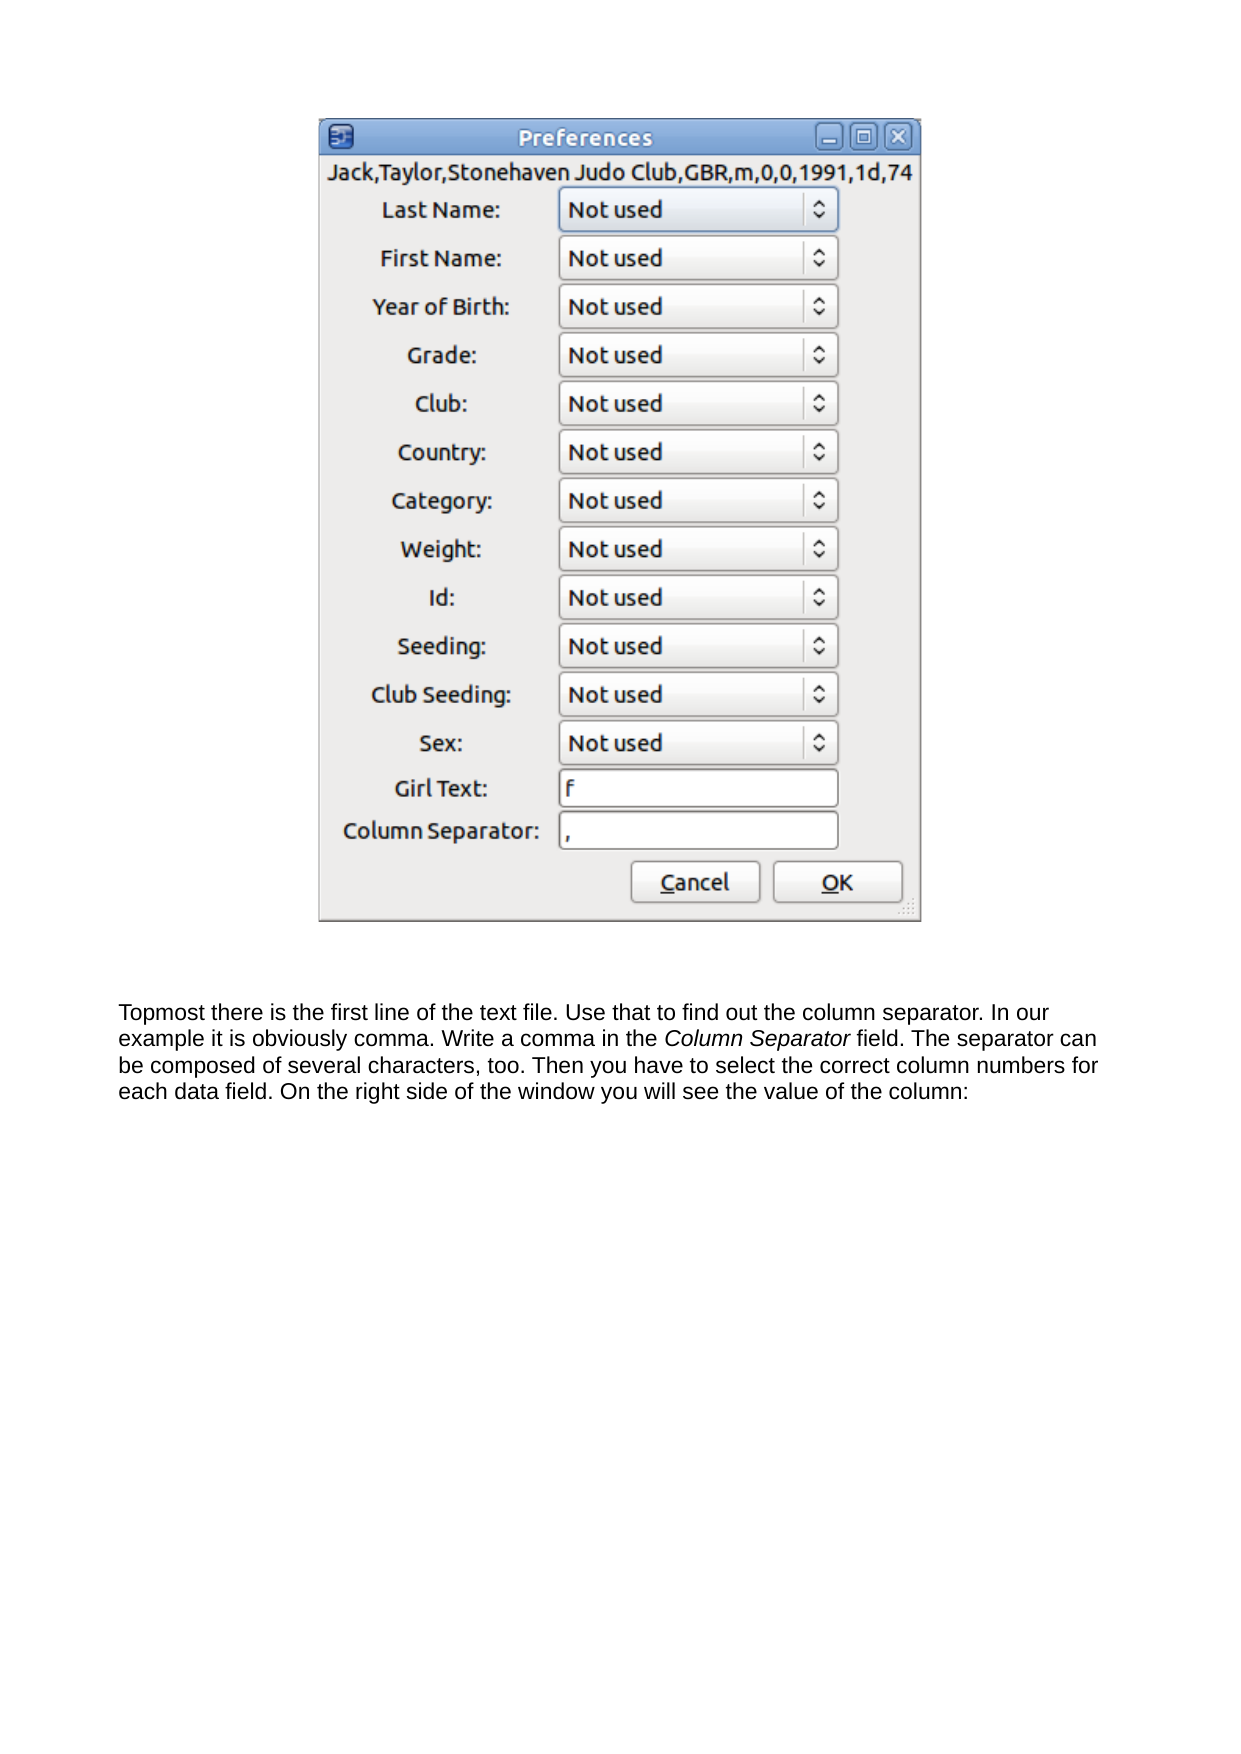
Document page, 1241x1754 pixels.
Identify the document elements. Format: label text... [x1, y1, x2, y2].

text Topmost there is the first line of the text file. Use that to find out the column separator. In our example it is obviously comma. Write a comma in the Column Separator field. The separator can be composed of several characters, too. Then you have to select the correct column numbers for each data field. On the right side of the window you will see the value of the column: [118, 999, 1122, 1104]
picture [318, 118, 922, 922]
